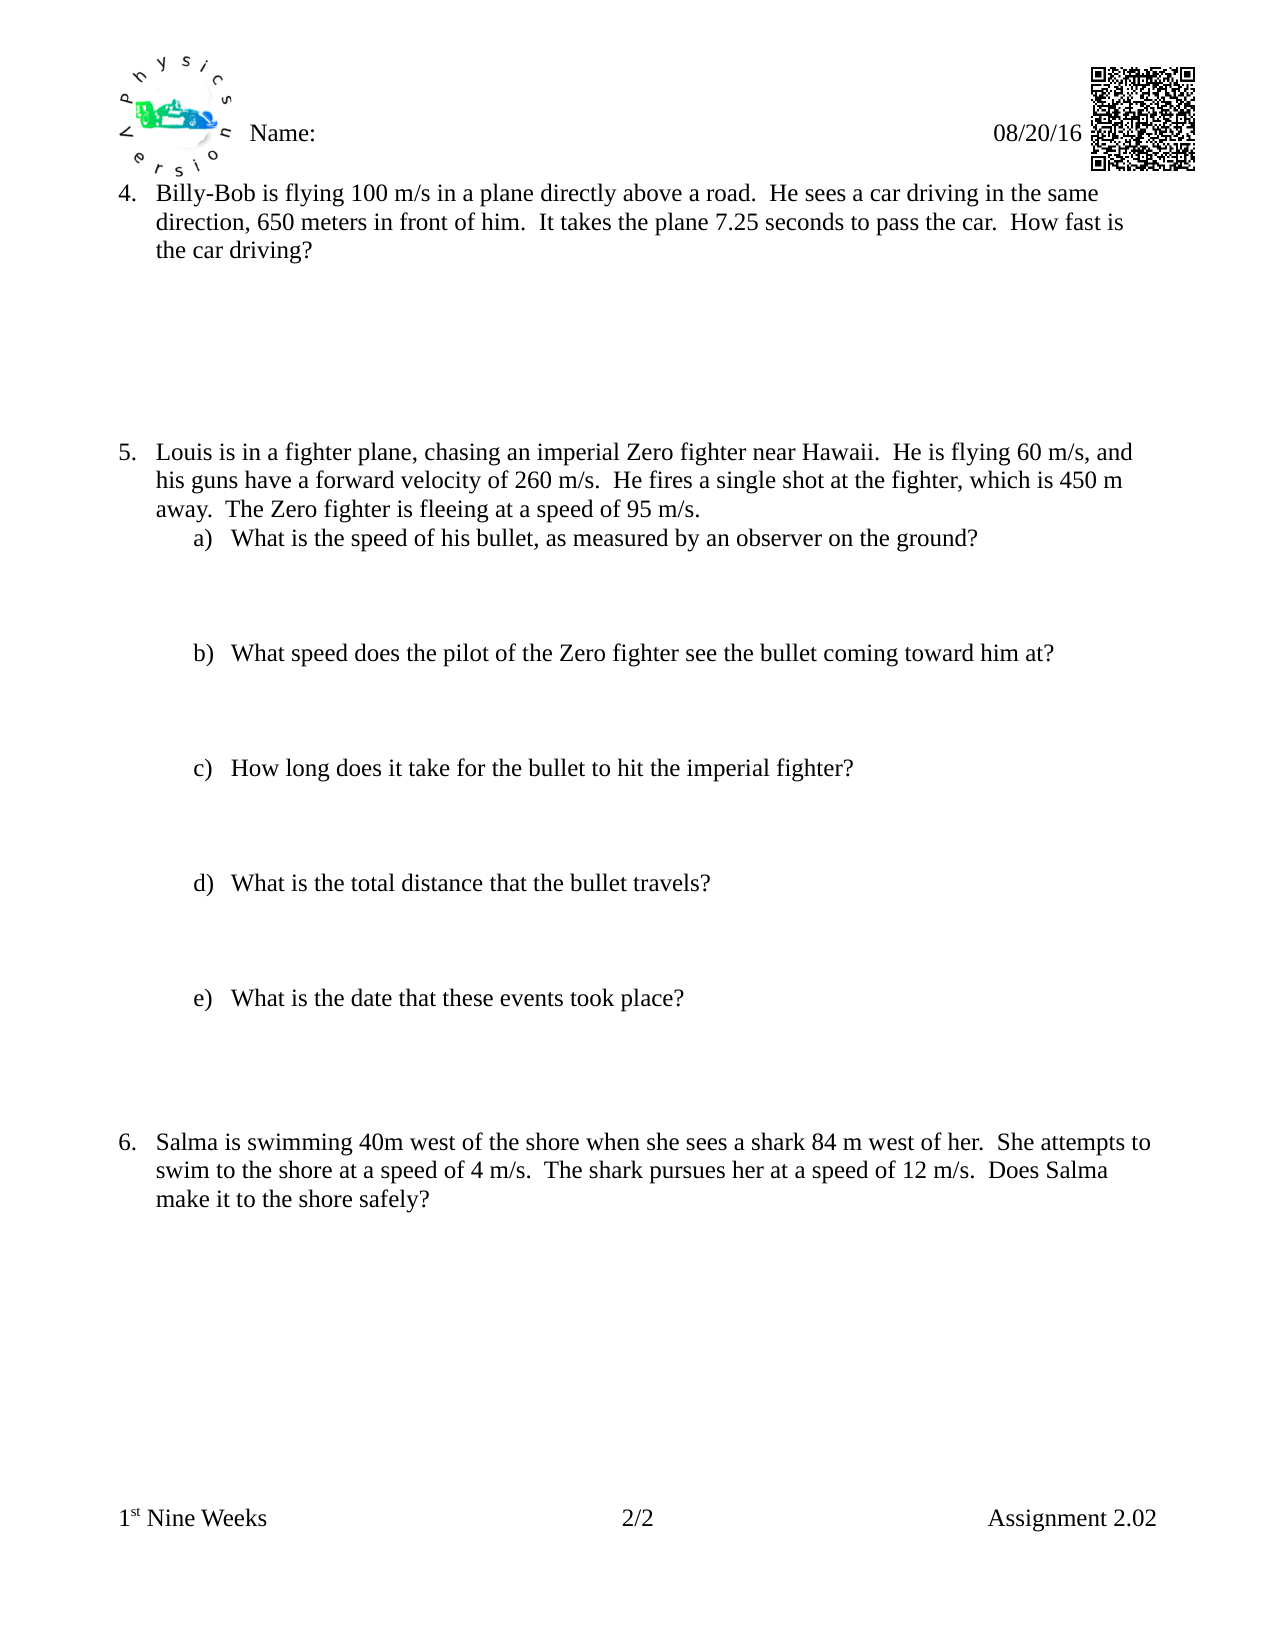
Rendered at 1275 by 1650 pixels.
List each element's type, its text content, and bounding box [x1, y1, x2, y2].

list Salma is swimming 40m west of the shore when she sees a shark 84 m west of her. She attempts to swim to the shore at a speed of 4 m/s. The shark pursues her at a speed of 12 m/s. Does Salma make it to the shore safely? [118, 1127, 1157, 1213]
list Billy-Bob is flying 100 m/s in a plane directly above a road. He sees a car driving in the same direction, 650 meters in front of him. It takes the plane 7.25 seconds to pass the car. How fast is the car driving? [118, 176, 1157, 264]
list What speed does the pilot of the Zero fighter see the bullet coming toward him at? [193, 638, 1157, 667]
list What is the speed of his bullet, as measured by an observer on the ground? [193, 523, 1157, 552]
list Louis is in a fighter plane, chasing an imperial Zero fighter near Hawaii. He is flying 60 m/s, and his guns have a forward velocity of 260 m/s. He fires a single shot at the fighter, which is 450 m away. The Zero fighter is fleeing at a speed of 95 m/s. [118, 437, 1157, 523]
list How long does it take for the bullet to hit the imperial fighter? [193, 753, 1157, 782]
picture [119, 56, 232, 177]
list What is the date that these events took place? [193, 983, 1157, 1012]
picture [1082, 58, 1203, 179]
list What is the total distance that the bullet travels? [193, 868, 1157, 897]
